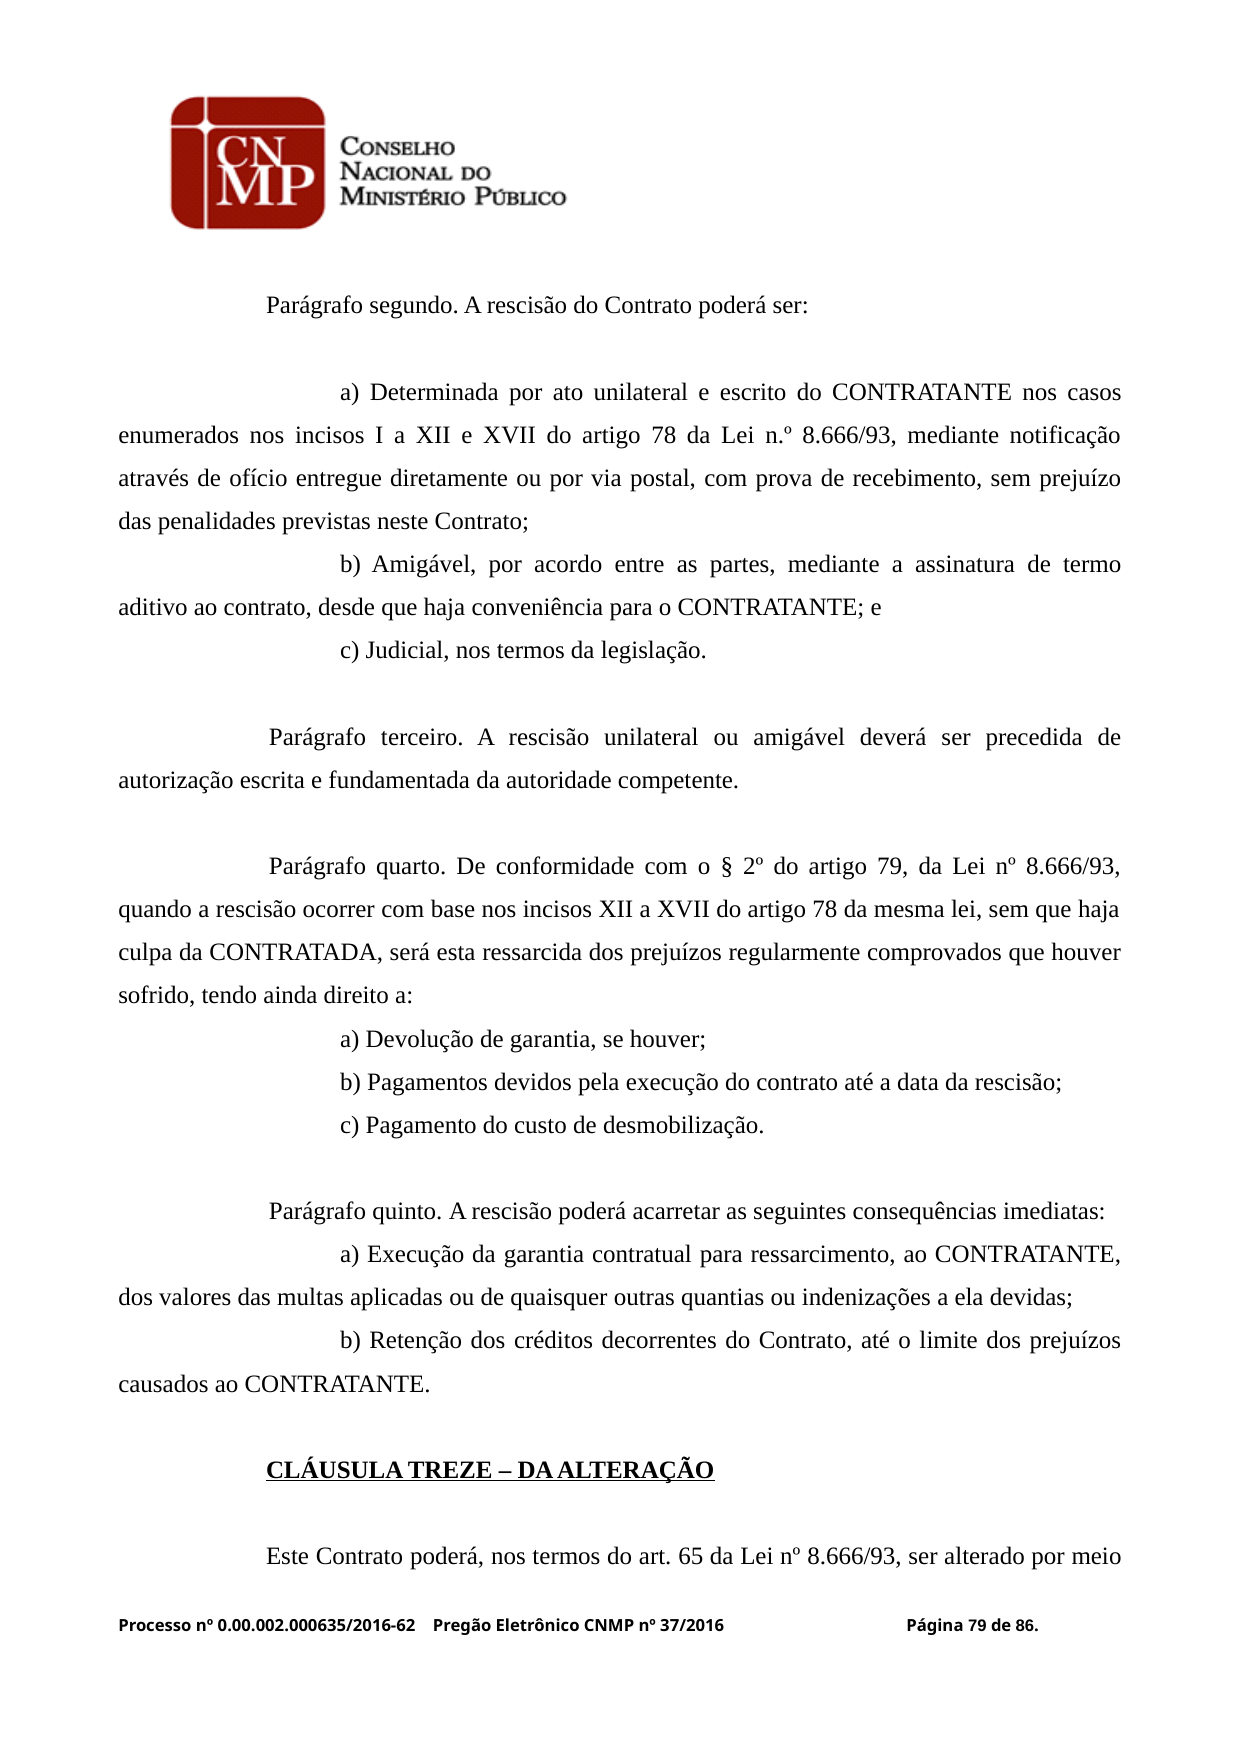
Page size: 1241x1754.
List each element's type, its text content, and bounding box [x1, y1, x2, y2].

text b) Amigável, por acordo entre as partes, mediante a assinatura de termo aditivo ao contrato, desde que haja conveniência para o CONTRATANTE; e [118, 549, 1122, 621]
text CLÁUSULA TREZE – DA ALTERAÇÃO [118, 1455, 1122, 1484]
text c) Pagamento do custo de desmobilização. [118, 1110, 1122, 1139]
text Parágrafo segundo. A rescisão do Contrato poderá ser: [118, 291, 1122, 319]
text a) Devolução de garantia, se houver; [118, 1024, 1122, 1052]
text Parágrafo quarto. De conformidade com o § 2º do artigo 79, da Lei nº 8.666/93, quando a rescisão ocorrer com base nos incisos XII a XVII do artigo 78 da mesma lei, sem que haja culpa da CONTRATADA, será esta ressarcida dos prejuízos regularmente comprovados que houver sofrido, tendo ainda direito a: [118, 851, 1122, 1009]
text a) Determinada por ato unilateral e escrito do CONTRATANTE nos casos enumerados nos incisos I a XII e XVII do artigo 78 da Lei n.º 8.666/93, mediante notificação através de ofício entregue diretamente ou por via postal, com prova de recebimento, sem prejuízo das penalidades previstas neste Contrato; [118, 377, 1122, 535]
text b) Pagamentos devidos pela execução do contrato até a data da rescisão; [118, 1067, 1122, 1096]
text a) Execução da garantia contratual para ressarcimento, ao CONTRATANTE, dos valores das multas aplicadas ou de quaisquer outras quantias ou indenizações a ela devidas; [118, 1239, 1122, 1311]
text c) Judicial, nos termos da legislação. [118, 636, 1122, 664]
text Parágrafo quinto. A rescisão poderá acarretar as seguintes consequências imediatas: [118, 1196, 1122, 1225]
text Parágrafo terceiro. A rescisão unilateral ou amigável deverá ser precedida de autorização escrita e fundamentada da autoridade competente. [118, 722, 1122, 794]
text b) Retenção dos créditos decorrentes do Contrato, até o limite dos prejuízos causados ao CONTRATANTE. [118, 1326, 1122, 1397]
text Este Contrato poderá, nos termos do art. 65 da Lei nº 8.666/93, ser alterado por meio [118, 1541, 1122, 1570]
